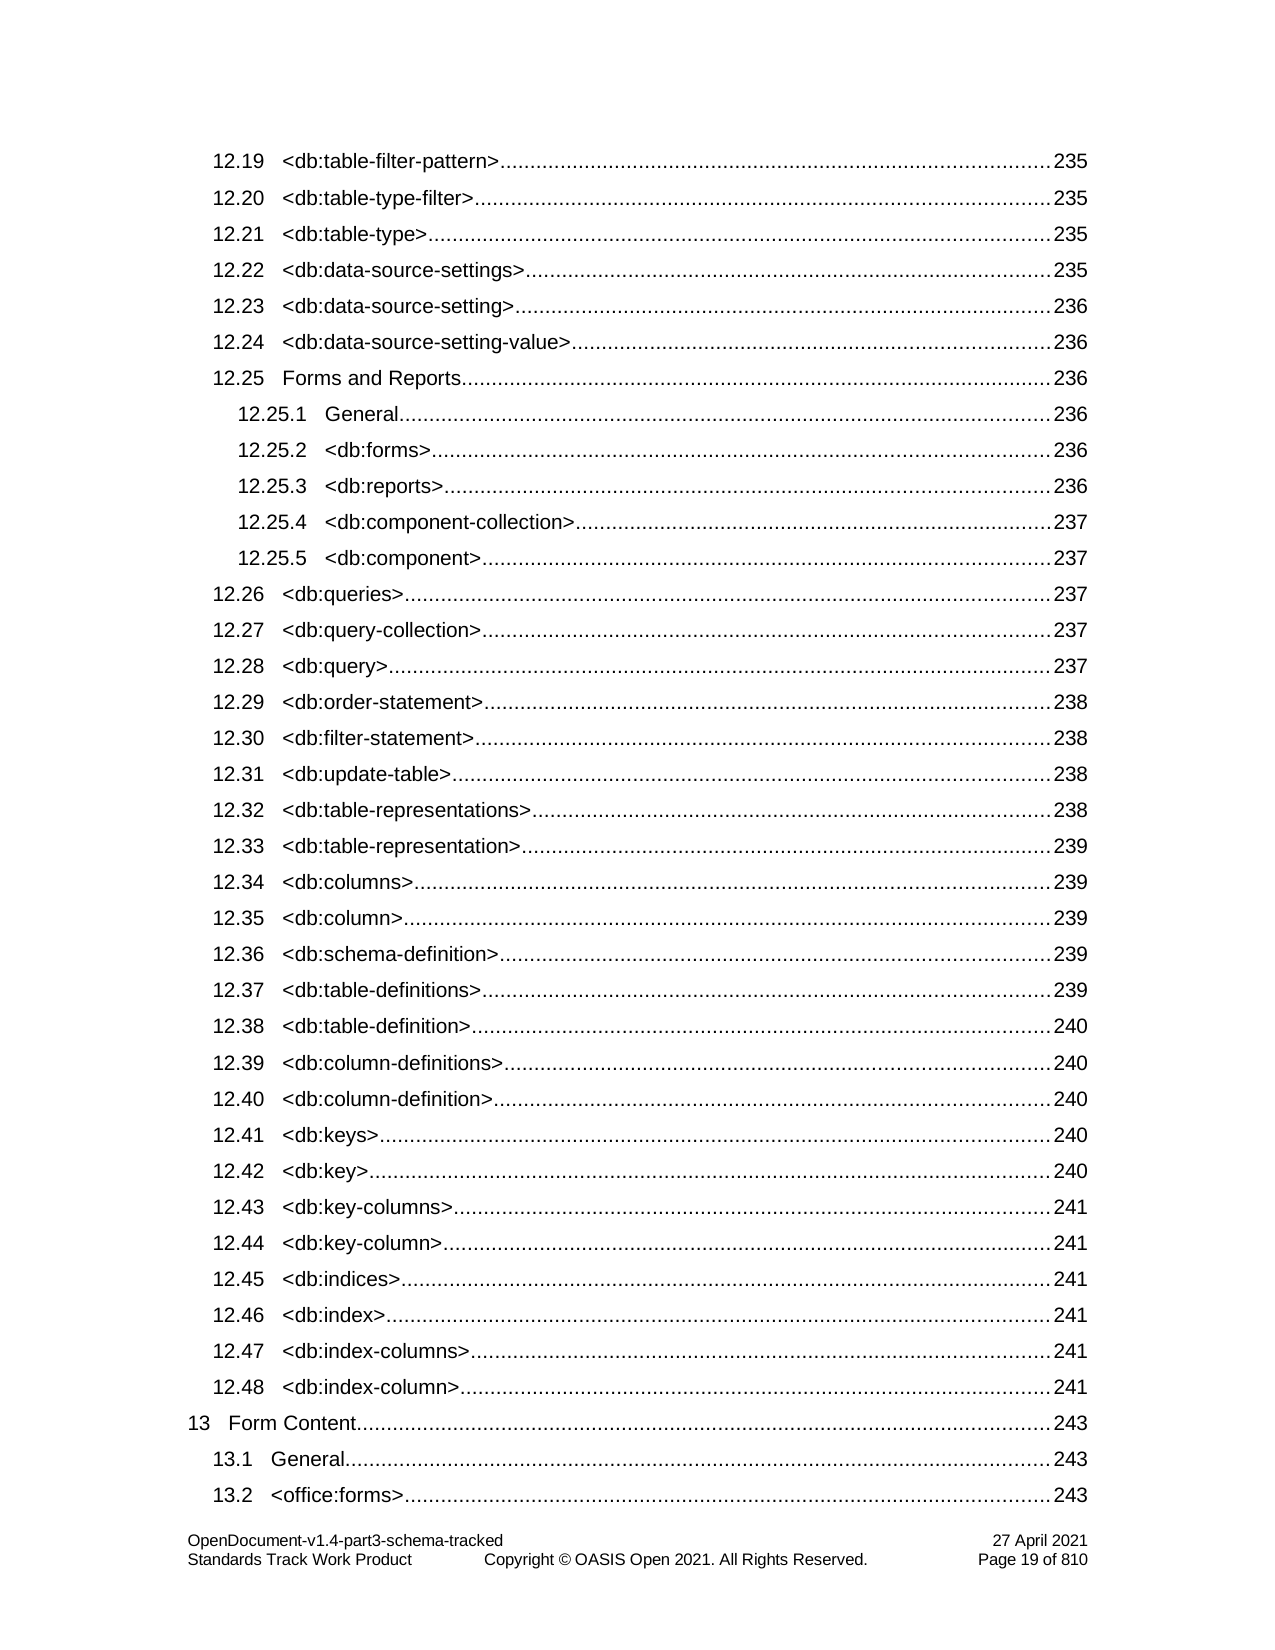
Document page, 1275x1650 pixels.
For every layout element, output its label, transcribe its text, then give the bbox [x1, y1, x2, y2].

text 12.21 <db:table-type> 235 [212, 222, 1088, 246]
text 12.37 <db:table-definitions> 239 [212, 979, 1088, 1002]
text 12.32 <db:table-representations> 238 [212, 799, 1088, 822]
text 12.36 <db:schema-definition> 239 [212, 943, 1088, 966]
text 12.25.5 <db:component> 237 [237, 546, 1088, 570]
text 12.46 <db:index> 241 [212, 1303, 1088, 1327]
text 12.41 <db:keys> 240 [212, 1123, 1088, 1147]
text 12.44 <db:key-column> 241 [212, 1231, 1088, 1255]
text 12.39 <db:column-definitions> 240 [212, 1051, 1088, 1074]
text 12.20 <db:table-type-filter> 235 [212, 186, 1088, 209]
text 12.28 <db:query> 237 [212, 654, 1088, 678]
text 12.40 <db:column-definition> 240 [212, 1087, 1088, 1111]
text 12.45 <db:indices> 241 [212, 1267, 1088, 1291]
text 12.25.4 <db:component-collection> 237 [237, 510, 1088, 534]
text 12.35 <db:column> 239 [212, 907, 1088, 930]
text 12.29 <db:order-statement> 238 [212, 691, 1088, 714]
text 12.33 <db:table-representation> 239 [212, 835, 1088, 858]
text 12.25 Forms and Reports 236 [212, 366, 1088, 390]
text 12.25.2 <db:forms> 236 [237, 438, 1088, 462]
text 12.24 <db:data-source-setting-value> 236 [212, 330, 1088, 354]
text 13 Form Content 243 [187, 1411, 1088, 1435]
text 12.30 <db:filter-statement> 238 [212, 727, 1088, 750]
text 12.31 <db:update-table> 238 [212, 763, 1088, 786]
text 12.38 <db:table-definition> 240 [212, 1015, 1088, 1038]
text 13.2 <office:forms> 243 [212, 1483, 1088, 1507]
text 12.23 <db:data-source-setting> 236 [212, 294, 1088, 318]
text 12.27 <db:query-collection> 237 [212, 618, 1088, 642]
text 12.34 <db:columns> 239 [212, 871, 1088, 894]
text 13.1 General 243 [212, 1447, 1088, 1471]
text 12.43 <db:key-columns> 241 [212, 1195, 1088, 1219]
text 12.19 <db:table-filter-pattern> 235 [212, 150, 1088, 173]
text 12.26 <db:queries> 237 [212, 582, 1088, 606]
text 12.25.1 General 236 [237, 402, 1088, 426]
text 12.48 <db:index-column> 241 [212, 1375, 1088, 1399]
text 12.42 <db:key> 240 [212, 1159, 1088, 1183]
text 12.22 <db:data-source-settings> 235 [212, 258, 1088, 282]
text 12.47 <db:index-columns> 241 [212, 1339, 1088, 1363]
text 12.25.3 <db:reports> 236 [237, 474, 1088, 498]
